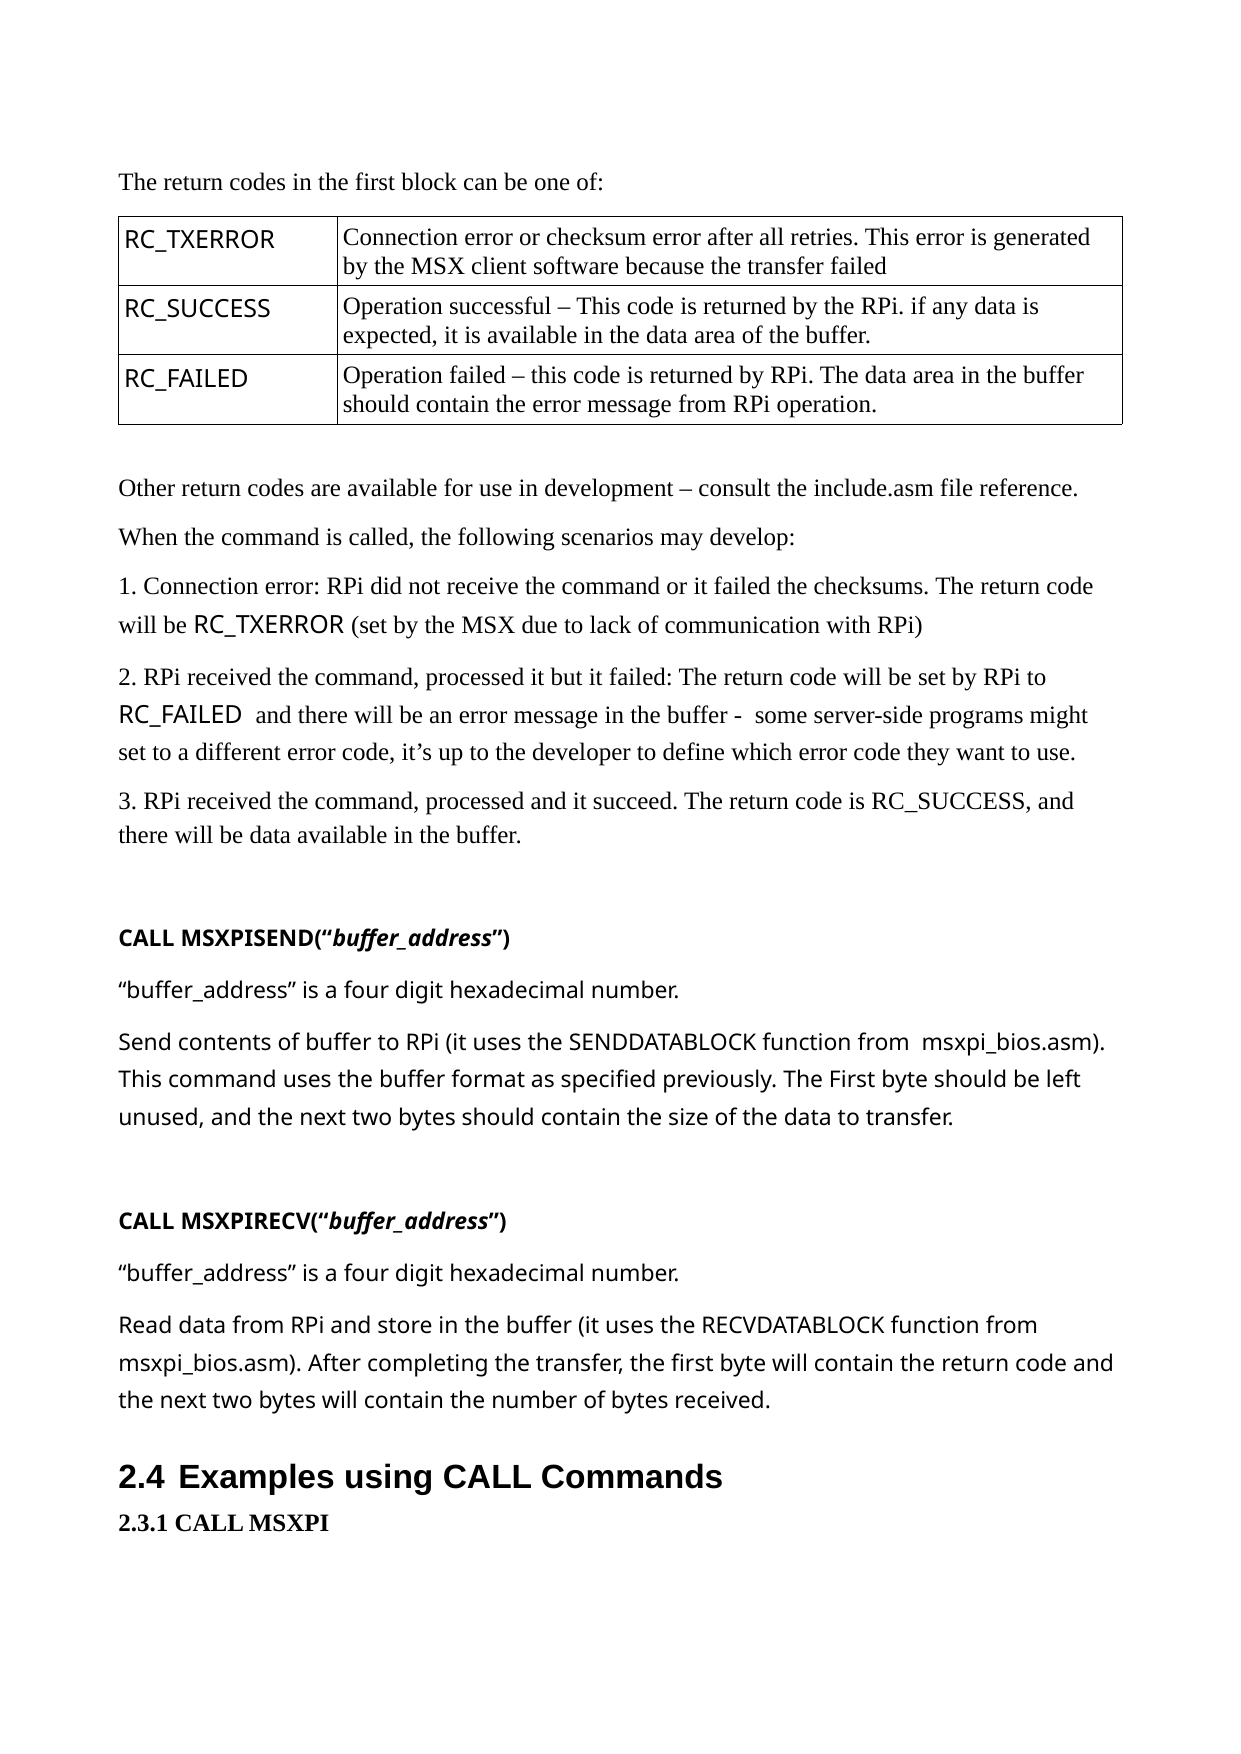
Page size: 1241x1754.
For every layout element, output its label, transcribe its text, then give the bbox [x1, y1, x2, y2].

text “buffer_address” is a four digit hexadecimal number. [118, 1257, 1122, 1288]
text When the command is called, the following scenarios may develop: [118, 522, 1122, 550]
table_header RC_TXERROR [119, 217, 337, 285]
table_cell RC_FAILED [119, 355, 337, 423]
text “buffer_address” is a four digit hexadecimal number. [118, 974, 1122, 1005]
table_cell Operation successful – This code is returned by the RPi. if any data is expected, it is available in the data area of the buffer. [338, 286, 1122, 354]
text CALL MSXPISEND(“buffer_address”) [118, 922, 1122, 953]
table_cell Operation failed – this code is returned by RPi. The data area in the buffer should contain the error message from RPi operation. [338, 355, 1122, 423]
text Other return codes are available for use in development – consult the include.asm file reference. [118, 473, 1122, 501]
text 2.3.1 CALL MSXPI [118, 1508, 1122, 1537]
text Send contents of buffer to RPi (it uses the SENDDATABLOCK function from msxpi_bios.asm). This command uses the buffer format as specified previously. The First byte should be left unused, and the next two bytes should contain the size of the data to transfer. [118, 1026, 1122, 1132]
text CALL MSXPIRECV(“buffer_address”) [118, 1205, 1122, 1236]
text 1. Connection error: RPi did not receive the command or it failed the checksums. The return code will be RC_TXERROR (set by the MSX due to lack of communication with RPi) [118, 571, 1122, 640]
subtitle Examples using CALL Commands [118, 1457, 1122, 1496]
text 3. RPi received the command, processed and it succeed. The return code is RC_SUCCESS, and there will be data available in the buffer. [118, 786, 1122, 849]
text The return codes in the first block can be one of: [118, 167, 1122, 196]
text 2. RPi received the command, processed it but it failed: The return code will be set by RPi to RC_FAILED and there will be an error message in the buffer - some server-side programs might set to a different error code, it’s up to the developer to define which error code they want to use. [118, 662, 1122, 766]
text Read data from RPi and store in the buffer (it uses the RECVDATABLOCK function from msxpi_bios.asm). After completing the transfer, the first byte will contain the return code and the next two bytes will contain the number of bytes received. [118, 1309, 1122, 1415]
table_cell RC_SUCCESS [119, 286, 337, 354]
table_header Connection error or checksum error after all retries. This error is generated by the MSX client software because the transfer failed [338, 217, 1122, 285]
